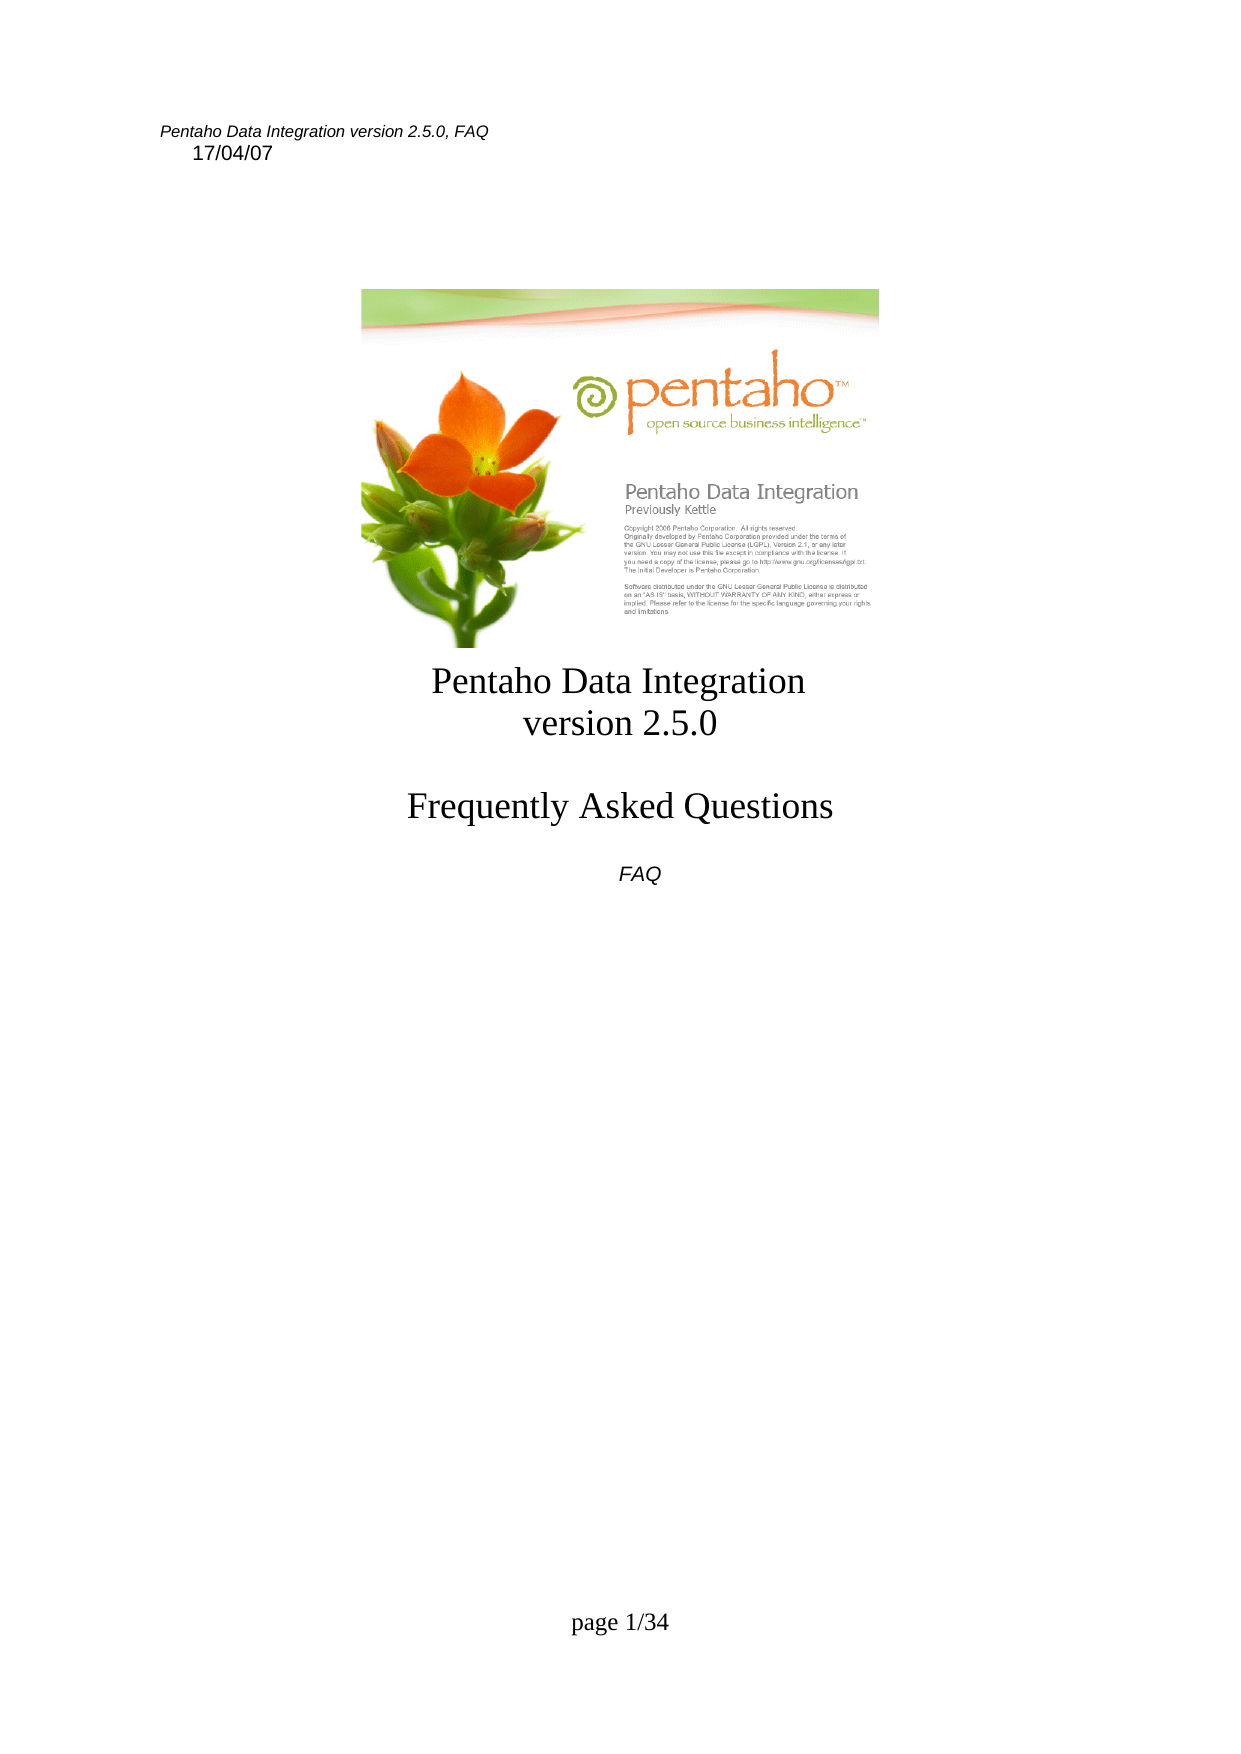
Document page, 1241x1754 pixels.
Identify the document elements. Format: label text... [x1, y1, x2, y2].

text Pentaho Data Integration [118, 660, 1122, 702]
text Frequently Asked Questions [118, 785, 1122, 826]
text FAQ [118, 862, 1122, 885]
text version 2.5.0 [118, 702, 1122, 743]
picture [361, 289, 879, 648]
